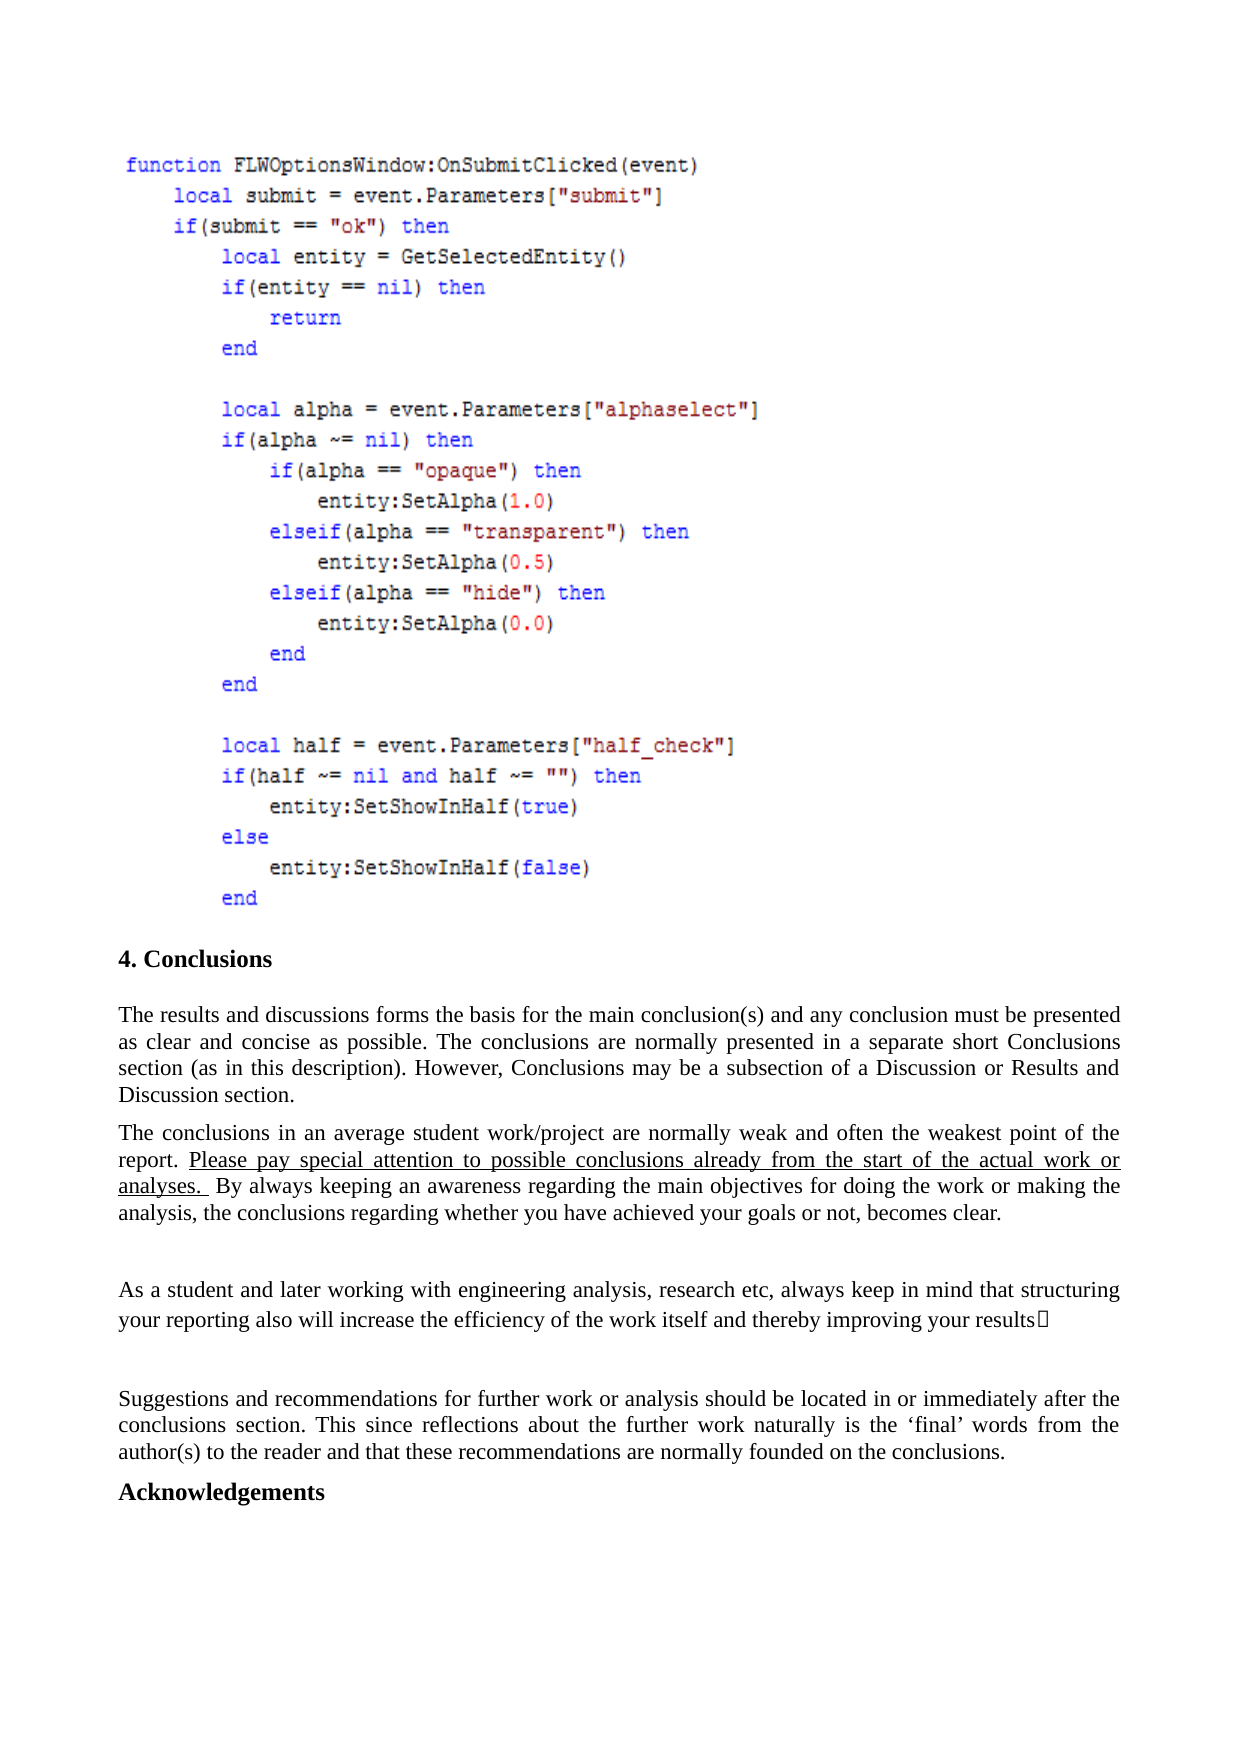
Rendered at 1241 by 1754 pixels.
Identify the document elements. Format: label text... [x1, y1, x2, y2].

text As a student and later working with engineering analysis, research etc, always keep in mind that structuring your reporting also will increase the efficiency of the work itself and thereby improving your results [118, 1276, 1122, 1334]
text Acknowledgements [118, 1477, 1122, 1506]
text The conclusions in an average student work/project are normally weak and often the weakest point of the report. Please pay special attention to possible conclusions already from the start of the actual work or analyses. By always keeping an awareness regarding the main objectives for doing the work or making the analysis, the conclusions regarding whether you have achieved your goals or not, becomes clear. [118, 1119, 1122, 1225]
text 4. Conclusions [118, 148, 1122, 973]
text Suggestions and recommendations for further work or analysis should be located in or immediately after the conclusions section. This since reflections about the further work naturally is the ‘final’ words from the author(s) to the reader and that these recommendations are normally founded on the conclusions. [118, 1385, 1122, 1464]
text The results and discussions forms the basis for the main conclusion(s) and any conclusion must be presented as clear and concise as possible. The conclusions are normally presented in a separate short Conclusions section (as in this description). However, Conclusions may be a subsection of a Discussion or Results and Discussion section. [118, 1002, 1122, 1107]
